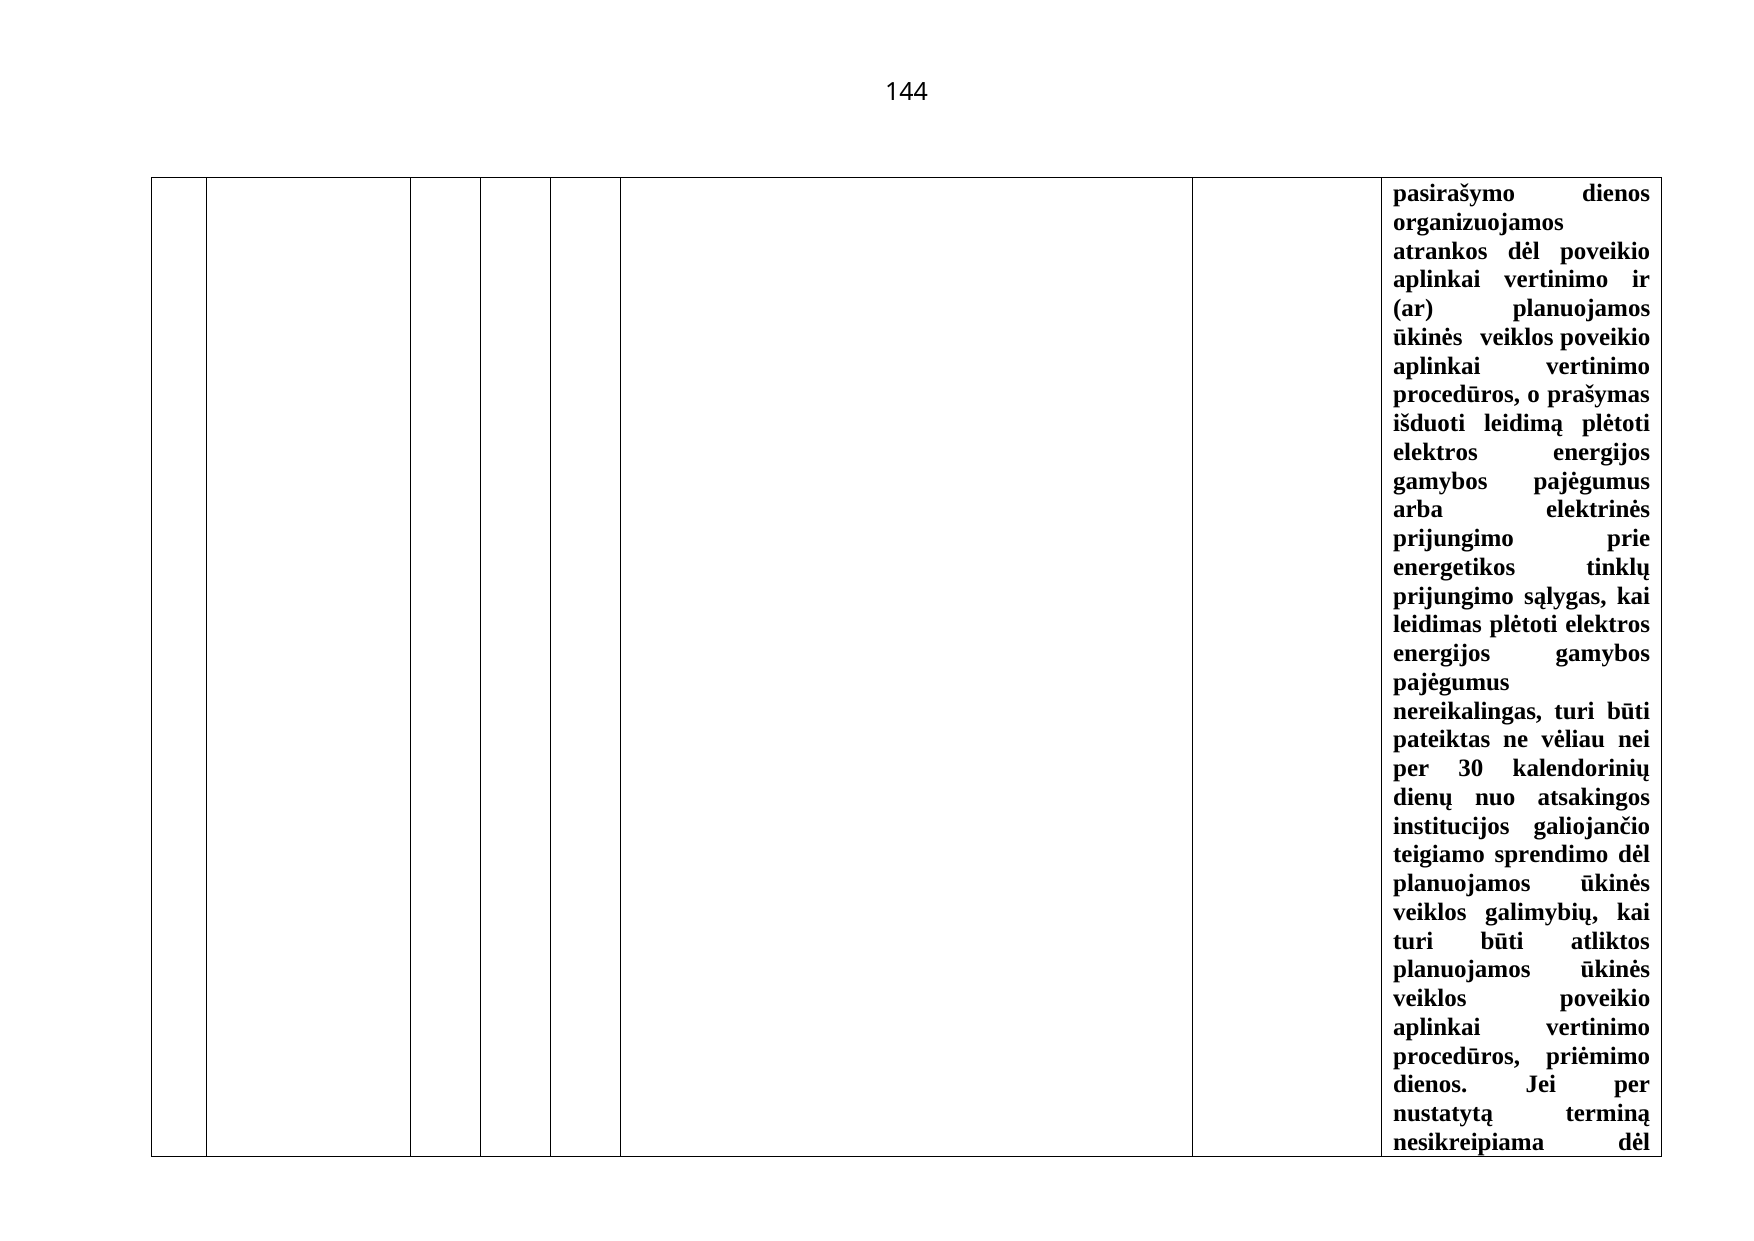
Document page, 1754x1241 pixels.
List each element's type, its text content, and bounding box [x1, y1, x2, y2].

table_cell pasirašymo dienos organizuojamos atrankos dėl poveikio aplinkai vertinimo ir (ar) planuojamos ūkinės veiklos poveikio aplinkai vertinimo procedūros, o prašymas išduoti leidimą plėtoti elektros energijos gamybos pajėgumus arba elektrinės prijungimo prie energetikos tinklų prijungimo sąlygas, kai leidimas plėtoti elektros energijos gamybos pajėgumus nereikalingas, turi būti pateiktas ne vėliau nei per 30 kalendorinių dienų nuo atsakingos institucijos galiojančio teigiamo sprendimo dėl planuojamos ūkinės veiklos galimybių, kai turi būti atliktos planuojamos ūkinės veiklos poveikio aplinkai vertinimo procedūros, priėmimo dienos. Jei per nustatytą terminą nesikreipiama dėl [1382, 178, 1661, 1156]
table_cell [621, 178, 1192, 1156]
table_cell [481, 178, 550, 1156]
table_cell [551, 178, 620, 1156]
table_cell [152, 178, 206, 1156]
table_cell [1193, 178, 1381, 1156]
table_cell [207, 178, 410, 1156]
table_cell [411, 178, 480, 1156]
